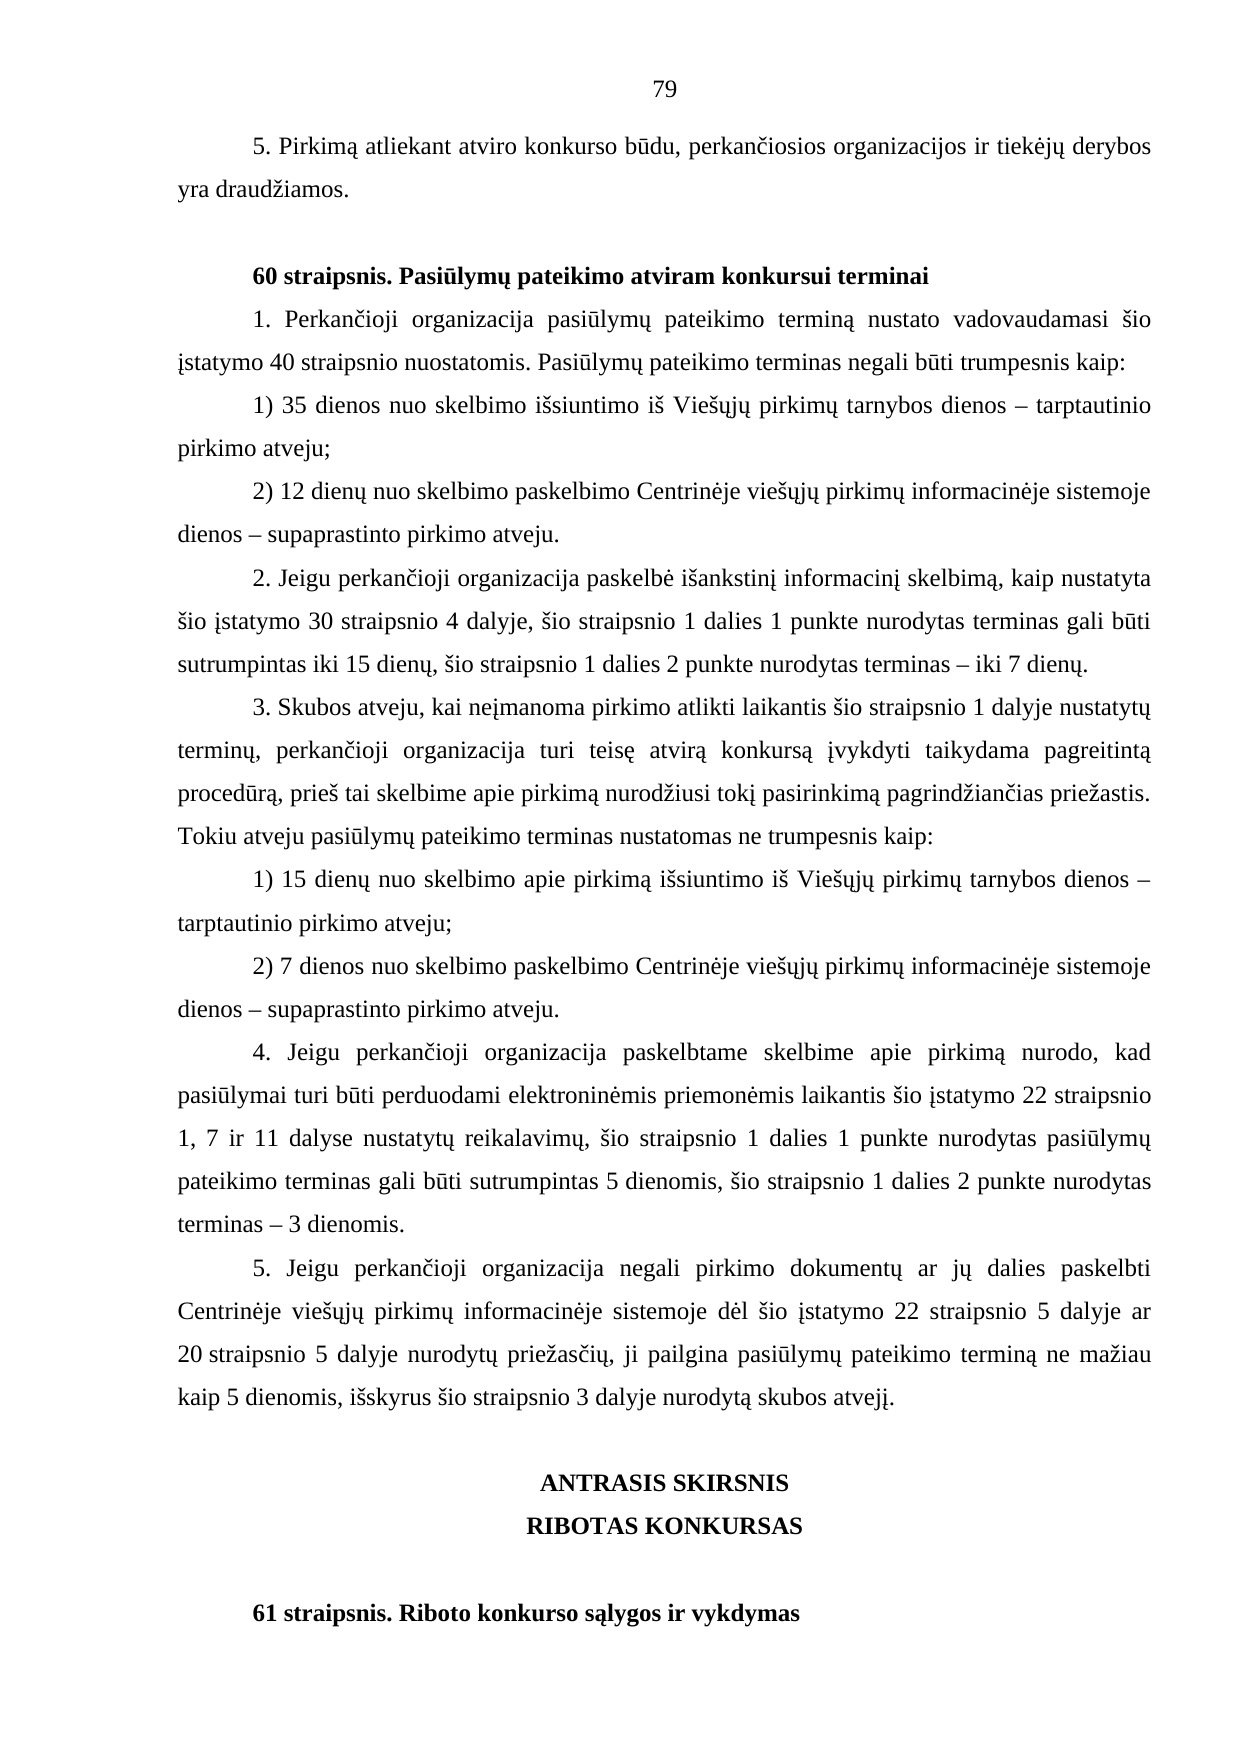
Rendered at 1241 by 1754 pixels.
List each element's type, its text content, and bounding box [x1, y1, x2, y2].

text 60 straipsnis. Pasiūlymų pateikimo atviram konkursui terminai [177, 261, 1152, 289]
text RIBOTAS KONKURSAS [177, 1511, 1152, 1540]
text 1. Perkančioji organizacija pasiūlymų pateikimo terminą nustato vadovaudamasi šio įstatymo 40 straipsnio nuostatomis. Pasiūlymų pateikimo terminas negali būti trumpesnis kaip: [177, 304, 1152, 376]
text 1) 15 dienų nuo skelbimo apie pirkimą išsiuntimo iš Viešųjų pirkimų tarnybos dienos – tarptautinio pirkimo atveju; [177, 864, 1152, 936]
text 2) 7 dienos nuo skelbimo paskelbimo Centrinėje viešųjų pirkimų informacinėje sistemoje dienos – supaprastinto pirkimo atveju. [177, 951, 1152, 1023]
text 5. Jeigu perkančioji organizacija negali pirkimo dokumentų ar jų dalies paskelbti Centrinėje viešųjų pirkimų informacinėje sistemoje dėl šio įstatymo 22 straipsnio 5 dalyje ar 20 straipsnio 5 dalyje nurodytų priežasčių, ji pailgina pasiūlymų pateikimo terminą ne mažiau kaip 5 dienomis, išskyrus šio straipsnio 3 dalyje nurodytą skubos atvejį. [177, 1253, 1152, 1411]
text 2) 12 dienų nuo skelbimo paskelbimo Centrinėje viešųjų pirkimų informacinėje sistemoje dienos – supaprastinto pirkimo atveju. [177, 476, 1152, 548]
text 4. Jeigu perkančioji organizacija paskelbtame skelbime apie pirkimą nurodo, kad pasiūlymai turi būti perduodami elektroninėmis priemonėmis laikantis šio įstatymo 22 straipsnio 1, 7 ir 11 dalyse nustatytų reikalavimų, šio straipsnio 1 dalies 1 punkte nurodytas pasiūlymų pateikimo terminas gali būti sutrumpintas 5 dienomis, šio straipsnio 1 dalies 2 punkte nurodytas terminas – 3 dienomis. [177, 1037, 1152, 1238]
text 1) 35 dienos nuo skelbimo išsiuntimo iš Viešųjų pirkimų tarnybos dienos – tarptautinio pirkimo atveju; [177, 390, 1152, 462]
text 3. Skubos atveju, kai neįmanoma pirkimo atlikti laikantis šio straipsnio 1 dalyje nustatytų terminų, perkančioji organizacija turi teisę atvirą konkursą įvykdyti taikydama pagreitintą procedūrą, prieš tai skelbime apie pirkimą nurodžiusi tokį pasirinkimą pagrindžiančias priežastis. Tokiu atveju pasiūlymų pateikimo terminas nustatomas ne trumpesnis kaip: [177, 692, 1152, 850]
text ANTRASIS SKIRSNIS [177, 1468, 1152, 1497]
text 2. Jeigu perkančioji organizacija paskelbė išankstinį informacinį skelbimą, kaip nustatyta šio įstatymo 30 straipsnio 4 dalyje, šio straipsnio 1 dalies 1 punkte nurodytas terminas gali būti sutrumpintas iki 15 dienų, šio straipsnio 1 dalies 2 punkte nurodytas terminas – iki 7 dienų. [177, 563, 1152, 678]
text 61 straipsnis. Riboto konkurso sąlygos ir vykdymas [177, 1598, 1152, 1626]
text 5. Pirkimą atliekant atviro konkurso būdu, perkančiosios organizacijos ir tiekėjų derybos yra draudžiamos. [177, 131, 1152, 203]
